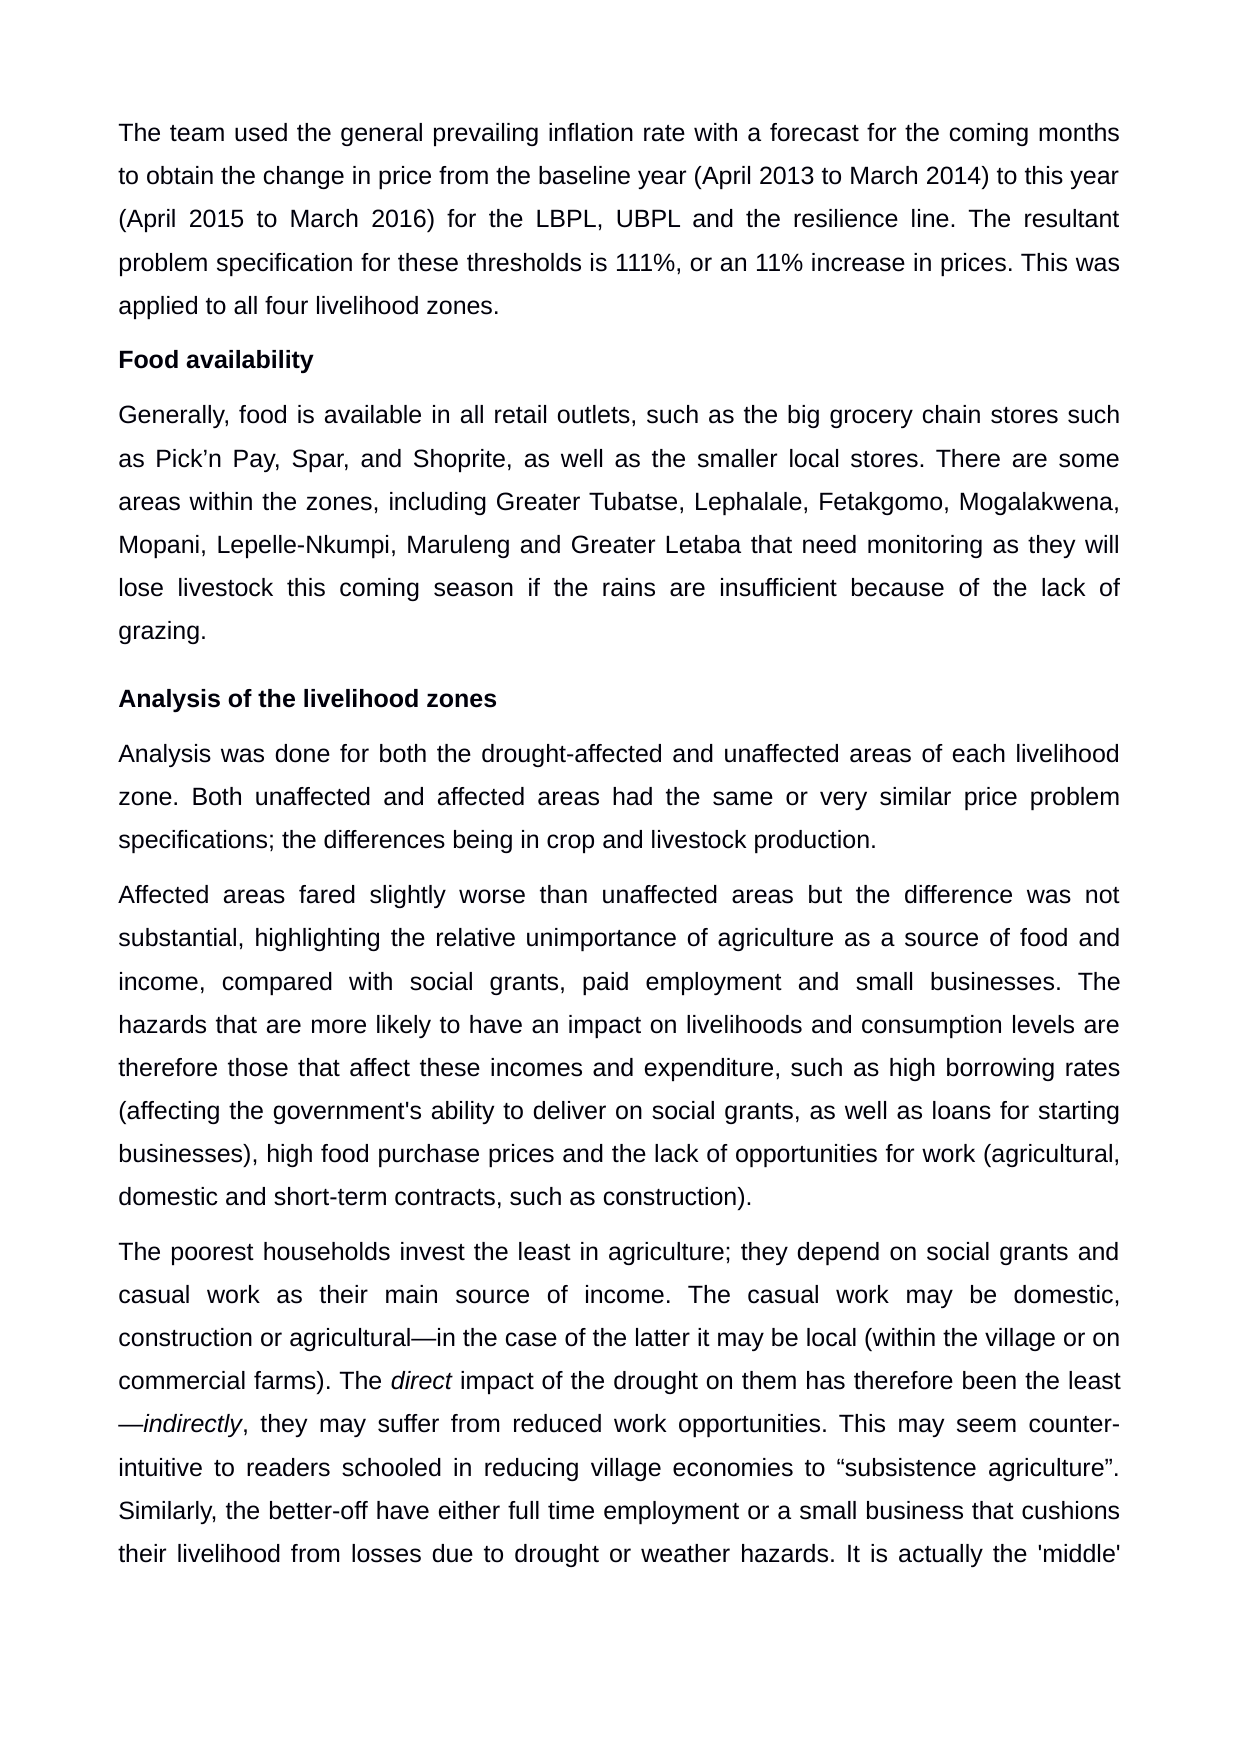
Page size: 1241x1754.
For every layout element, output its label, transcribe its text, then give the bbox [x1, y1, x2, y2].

text The poorest households invest the least in agriculture; they depend on social grants and casual work as their main source of income. The casual work may be domestic, construction or agricultural—in the case of the latter it may be local (within the village or on commercial farms). The direct impact of the drought on them has therefore been the least—indirectly, they may suffer from reduced work opportunities. This may seem counter-intuitive to readers schooled in reducing village economies to “subsistence agriculture”. Similarly, the better-off have either full time employment or a small business that cushions their livelihood from losses due to drought or weather hazards. It is actually the 'middle' [118, 1237, 1122, 1568]
text Analysis was done for both the drought-affected and unaffected areas of each livelihood zone. Both unaffected and affected areas had the same or very similar price problem specifications; the differences being in crop and livestock production. [118, 739, 1122, 854]
text The team used the general prevailing inflation rate with a forecast for the coming months to obtain the change in price from the baseline year (April 2013 to March 2014) to this year (April 2015 to March 2016) for the LBPL, UBPL and the resilience line. The resultant problem specification for these thresholds is 111%, or an 11% increase in prices. This was applied to all four livelihood zones. [118, 118, 1122, 319]
text Generally, food is available in all retail outlets, such as the big grocery chain stores such as Pick’n Pay, Spar, and Shoprite, as well as the smaller local stores. There are some areas within the zones, including Greater Tubatse, Lephalale, Fetakgomo, Mogalakwena, Mopani, Lepelle-Nkumpi, Maruleng and Greater Letaba that need monitoring as they will lose livestock this coming season if the rains are insufficient because of the lack of grazing. [118, 400, 1122, 645]
subtitle Analysis of the livelihood zones [118, 684, 1122, 713]
text Affected areas fared slightly worse than unaffected areas but the difference was not substantial, highlighting the relative unimportance of agriculture as a source of food and income, compared with social grants, paid employment and small businesses. The hazards that are more likely to have an impact on livelihoods and consumption levels are therefore those that affect these incomes and expenditure, such as high borrowing rates (affecting the government's ability to deliver on social grants, as well as loans for starting businesses), high food purchase prices and the lack of opportunities for work (agricultural, domestic and short-term contracts, such as construction). [118, 880, 1122, 1211]
text Food availability [118, 346, 1122, 374]
